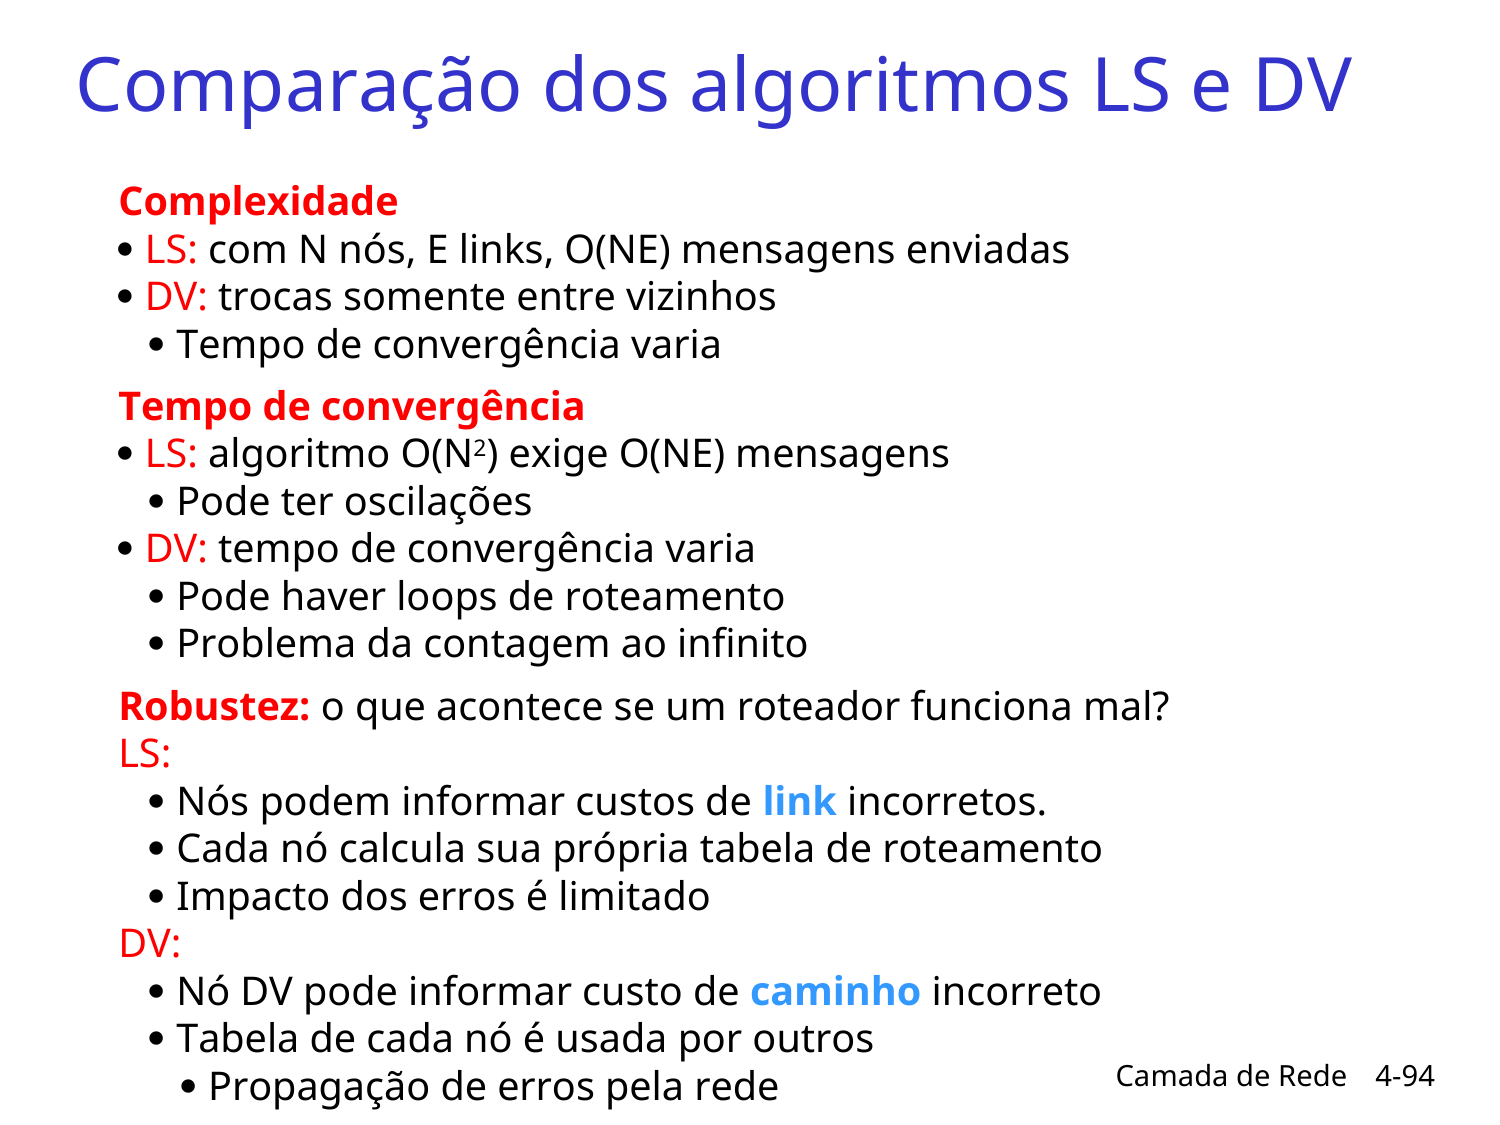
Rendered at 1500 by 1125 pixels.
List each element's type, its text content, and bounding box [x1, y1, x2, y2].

text_box Camada de Rede [887, 1073, 1339, 1125]
text_box 4-<número> [1339, 1073, 1451, 1125]
text_box Comparação dos algoritmos LS e DV [60, 28, 1500, 154]
text_box Complexidade  LS: com N nós, E links, O(NE) mensagens enviadas  DV: trocas somente entre vizinhos  Tempo de convergência varia Tempo de convergência  LS: algoritmo O(N2) exige O(NE) mensagens  Pode ter oscilações  DV: tempo de convergência varia  Pode haver loops de roteamento  Problema da contagem ao infinito Robustez: o que acontece se um roteador funciona mal? LS:  Nós podem informar custos de link incorretos.  Cada nó calcula sua própria tabela de roteamento  Impacto dos erros é limitado DV:  Nó DV pode informar custo de caminho incorreto  Tabela de cada nó é usada por outros  Propagação de erros pela rede [103, 168, 1467, 1073]
